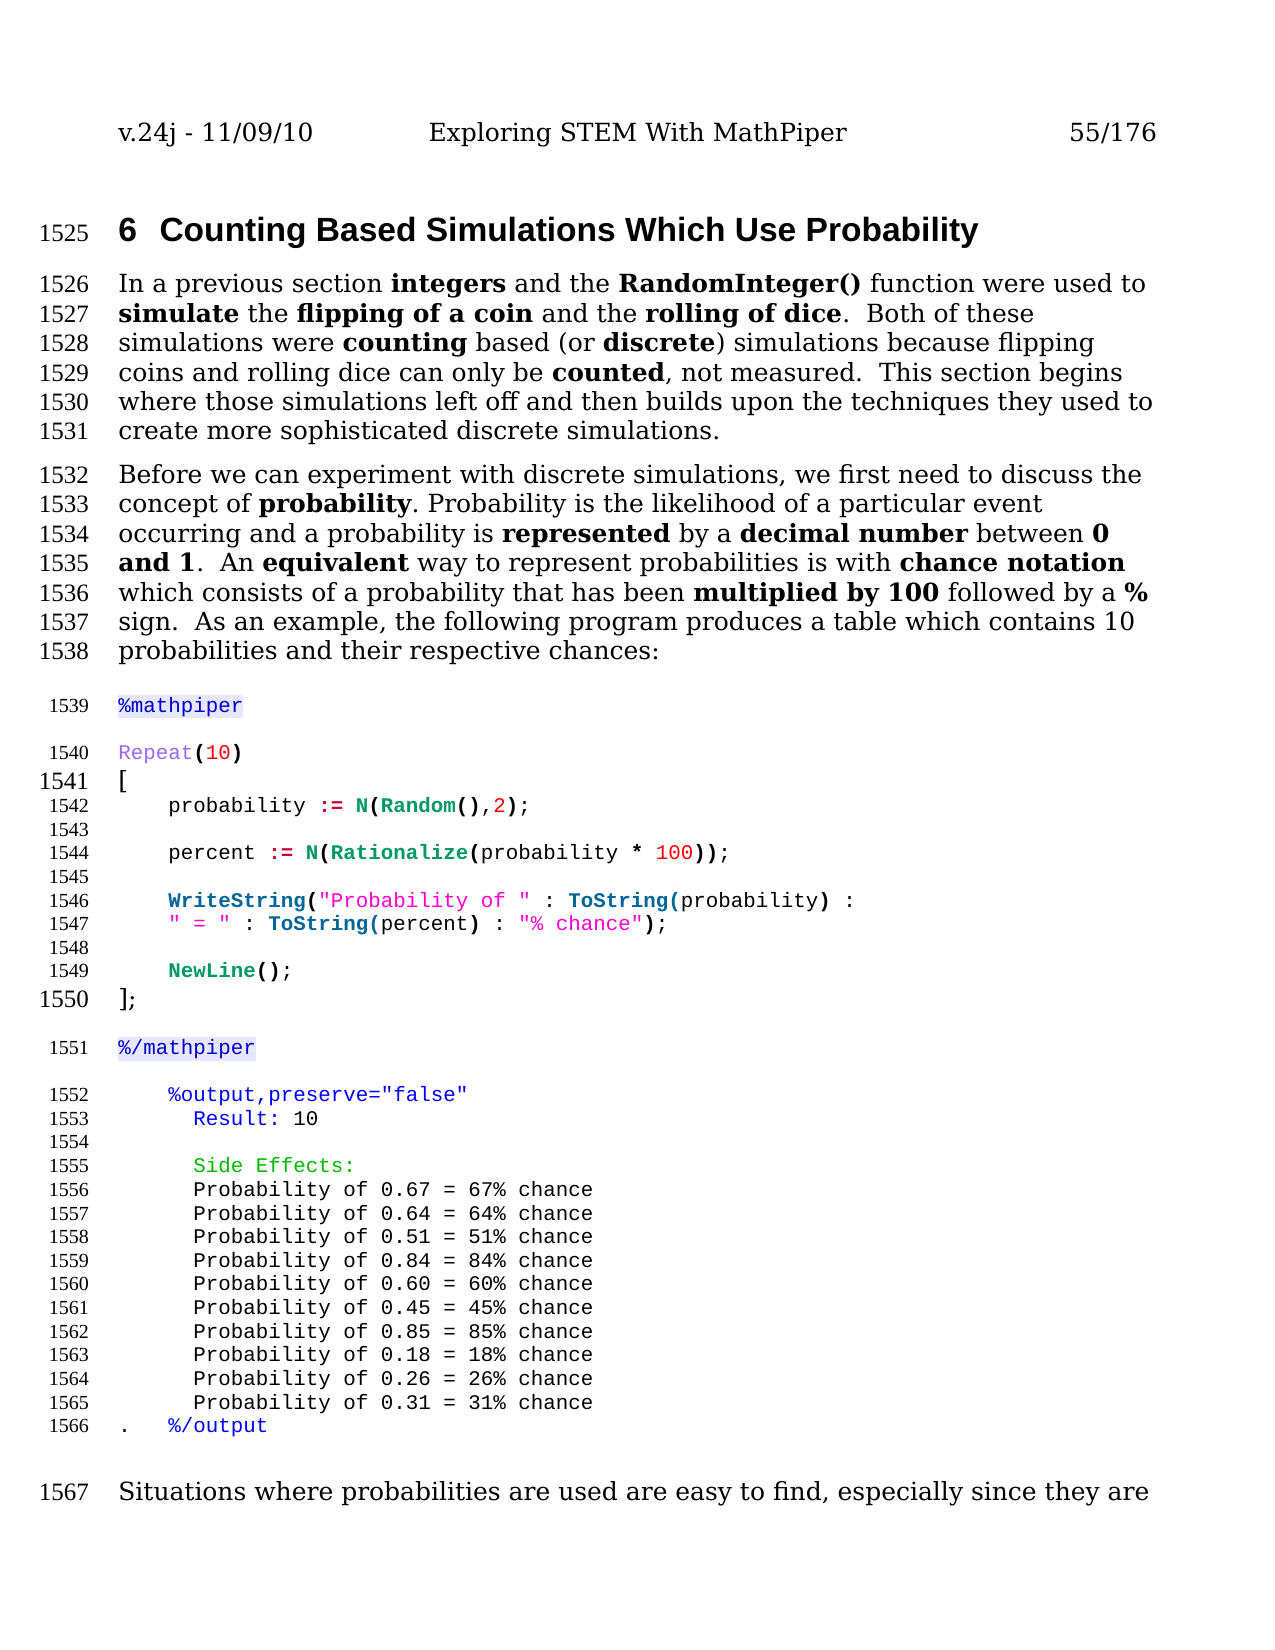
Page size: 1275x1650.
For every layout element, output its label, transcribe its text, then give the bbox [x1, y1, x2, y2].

text Probability of 0.51 = 51% chance [118, 1226, 1157, 1250]
text In a previous section integers and the RandomInteger() function were used to simulate the flipping of a coin and the rolling of dice. Both of these simulations were counting based (or discrete) simulations because flipping coins and rolling dice can only be counted, not measured. This section begins where those simulations left off and then builds upon the techniques they used to create more sophisticated discrete simulations. [118, 269, 1157, 445]
text Result: 10 [118, 1108, 1157, 1132]
text Probability of 0.84 = 84% chance [118, 1250, 1157, 1273]
text ]; [118, 984, 1157, 1013]
text probability := N(Random(),2); [118, 795, 1157, 819]
text NewLine(); [118, 961, 1157, 984]
text Before we can experiment with discrete simulations, we first need to discuss the concept of probability. Probability is the likelihood of a particular event occurring and a probability is represented by a decimal number between 0 and 1. An equivalent way to represent probabilities is with chance notation which consists of a probability that has been multiplied by 100 followed by a % sign. As an example, the following program produces a table which contains 10 probabilities and their respective chances: [118, 460, 1157, 665]
text Repeat(10) [118, 742, 1157, 766]
text percent := N(Rationalize(probability * 100)); [118, 842, 1157, 866]
text WriteString("Probability of " : ToString(probability) : [118, 889, 1157, 913]
text Probability of 0.67 = 67% chance [118, 1179, 1157, 1202]
text Side Effects: [118, 1155, 1157, 1179]
text Probability of 0.45 = 45% chance [118, 1297, 1157, 1321]
text %mathpiper [118, 695, 1157, 718]
text %/mathpiper [118, 1037, 1157, 1061]
text Probability of 0.26 = 26% chance [118, 1368, 1157, 1392]
text Probability of 0.18 = 18% chance [118, 1344, 1157, 1368]
text Probability of 0.64 = 64% chance [118, 1202, 1157, 1226]
text Probability of 0.85 = 85% chance [118, 1321, 1157, 1344]
text " = " : ToString(percent) : "% chance"); [118, 913, 1157, 937]
subtitle Counting Based Simulations Which Use Probability [118, 210, 1157, 248]
text Probability of 0.31 = 31% chance [118, 1392, 1157, 1415]
text Situations where probabilities are used are easy to find, especially since they are [118, 1477, 1157, 1507]
text %output,preserve="false" [118, 1084, 1157, 1108]
text . %/output [118, 1415, 1157, 1439]
text [ [118, 766, 1157, 795]
text Probability of 0.60 = 60% chance [118, 1273, 1157, 1297]
